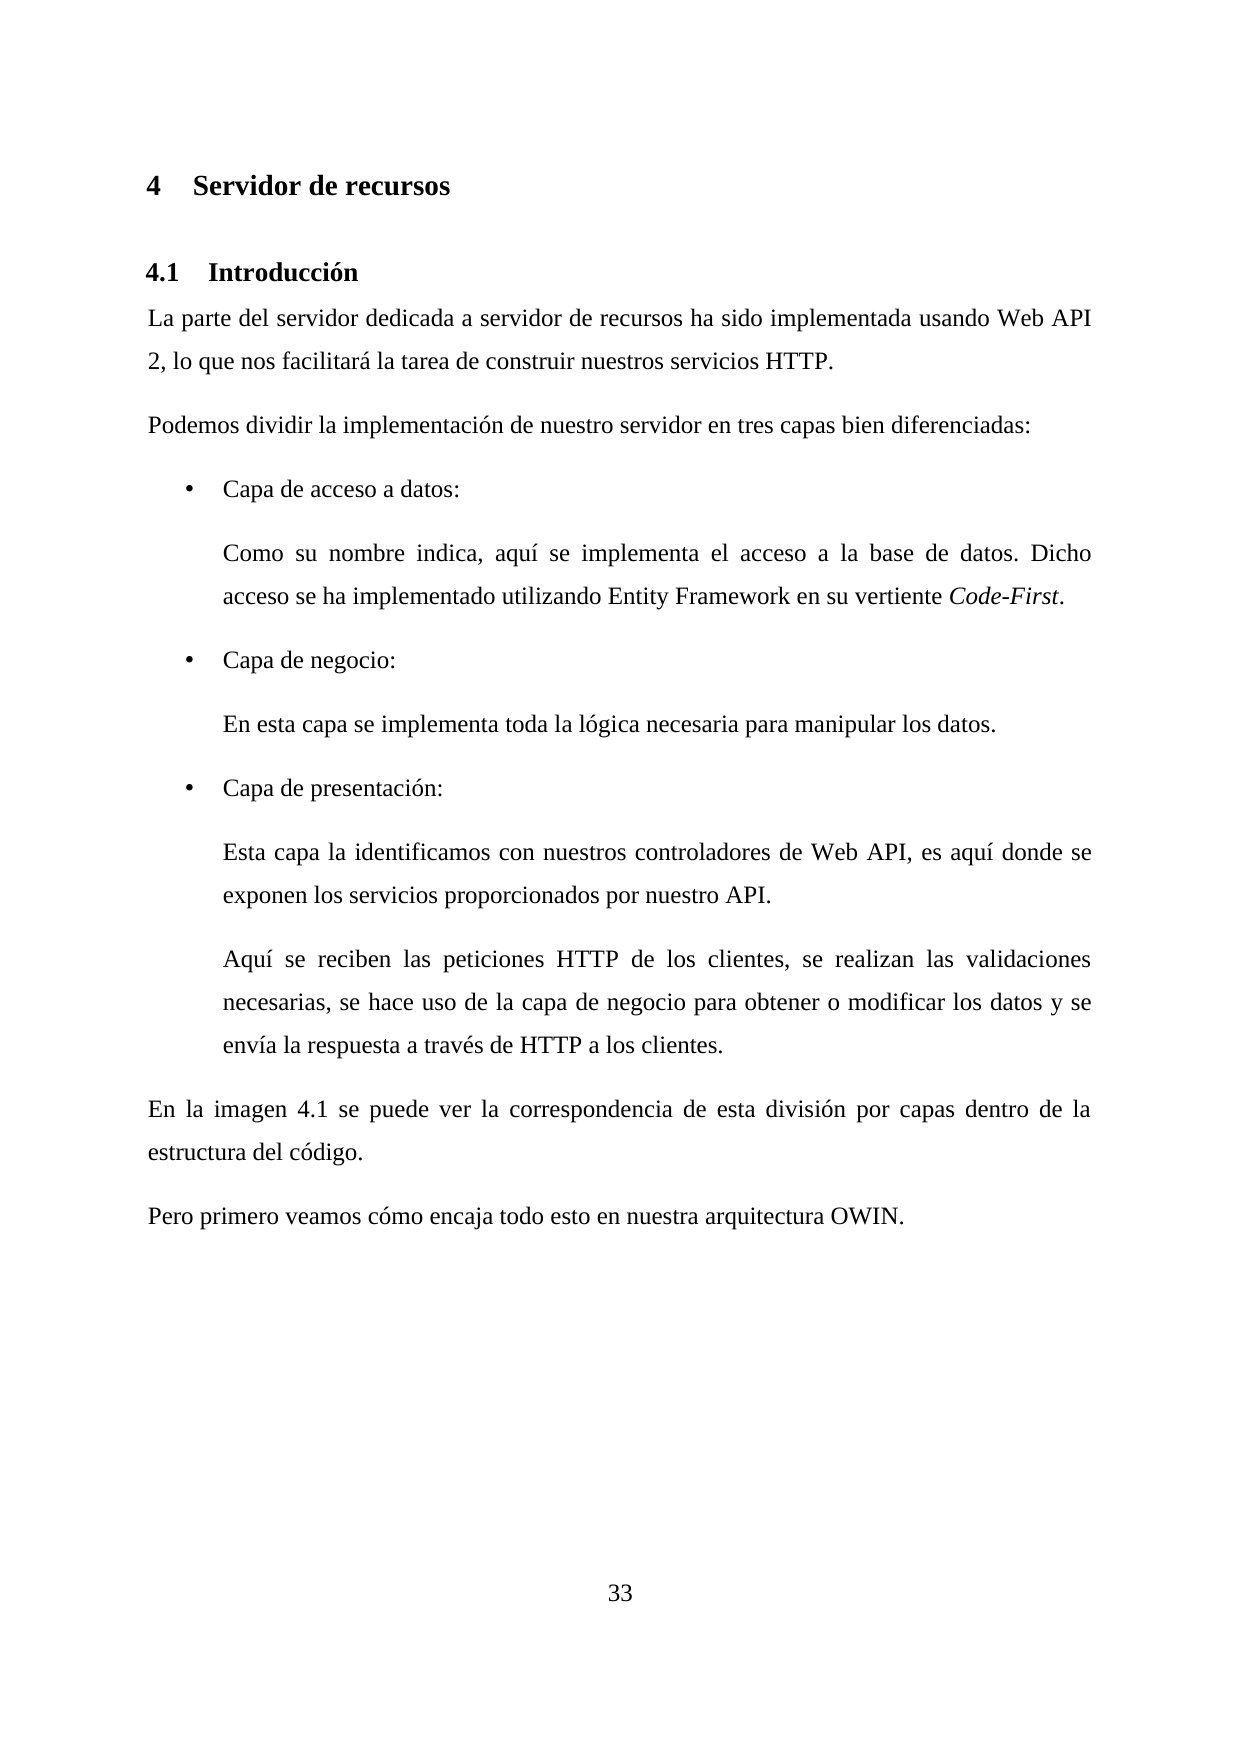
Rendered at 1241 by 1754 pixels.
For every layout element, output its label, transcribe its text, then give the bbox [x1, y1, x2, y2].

list Capa de negocio: [185, 645, 1093, 674]
list Como su nombre indica, aquí se implementa el acceso a la base de datos. Dicho acceso se ha implementado utilizando Entity Framework en su vertiente Code-First. [185, 538, 1093, 610]
subtitle Introducción [139, 256, 1093, 287]
list Aquí se reciben las peticiones HTTP de los clientes, se realizan las validaciones necesarias, se hace uso de la capa de negocio para obtener o modificar los datos y se envía la respuesta a través de HTTP a los clientes. [185, 944, 1093, 1059]
text En la imagen 4.1 se puede ver la correspondencia de esta división por capas dentro de la estructura del código. [148, 1094, 1093, 1166]
subtitle Servidor de recursos [139, 168, 1093, 202]
list Capa de acceso a datos: [185, 474, 1093, 503]
text La parte del servidor dedicada a servidor de recursos ha sido implementada usando Web API 2, lo que nos facilitará la tarea de construir nuestros servicios HTTP. [148, 303, 1093, 375]
list Capa de presentación: [185, 773, 1093, 802]
text Podemos dividir la implementación de nuestro servidor en tres capas bien diferenciadas: [148, 410, 1093, 439]
list En esta capa se implementa toda la lógica necesaria para manipular los datos. [185, 709, 1093, 738]
list Esta capa la identificamos con nuestros controladores de Web API, es aquí donde se exponen los servicios proporcionados por nuestro API. [185, 837, 1093, 909]
text Pero primero veamos cómo encaja todo esto en nuestra arquitectura OWIN. [148, 1201, 1093, 1230]
